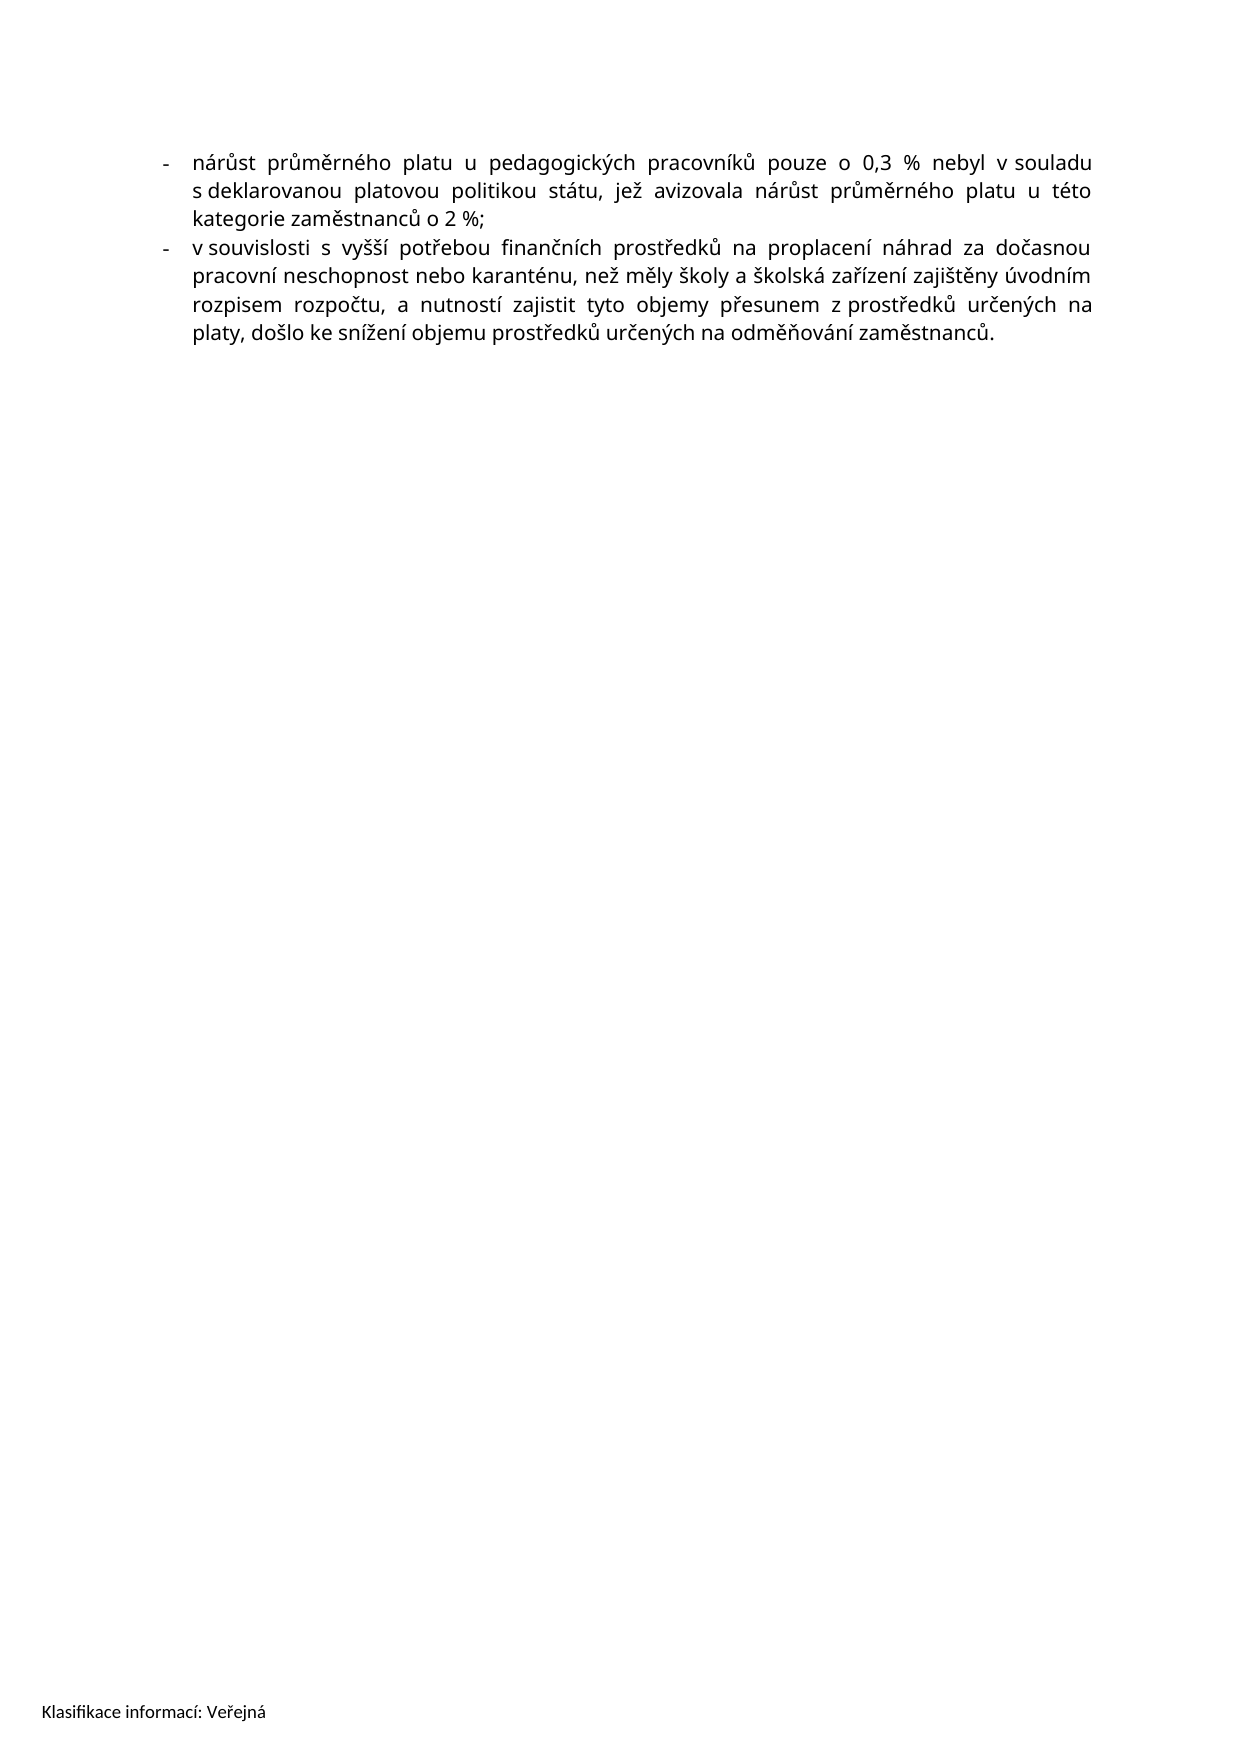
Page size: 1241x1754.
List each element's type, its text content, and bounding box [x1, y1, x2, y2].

list v souvislosti s vyšší potřebou finančních prostředků na proplacení náhrad za dočasnou pracovní neschopnost nebo karanténu, než měly školy a školská zařízení zajištěny úvodním rozpisem rozpočtu, a nutností zajistit tyto objemy přesunem z prostředků určených na platy, došlo ke snížení objemu prostředků určených na odměňování zaměstnanců. [162, 233, 1092, 347]
list nárůst průměrného platu u pedagogických pracovníků pouze o 0,3 % nebyl v souladu s deklarovanou platovou politikou státu, jež avizovala nárůst průměrného platu u této kategorie zaměstnanců o 2 %; [162, 148, 1092, 233]
